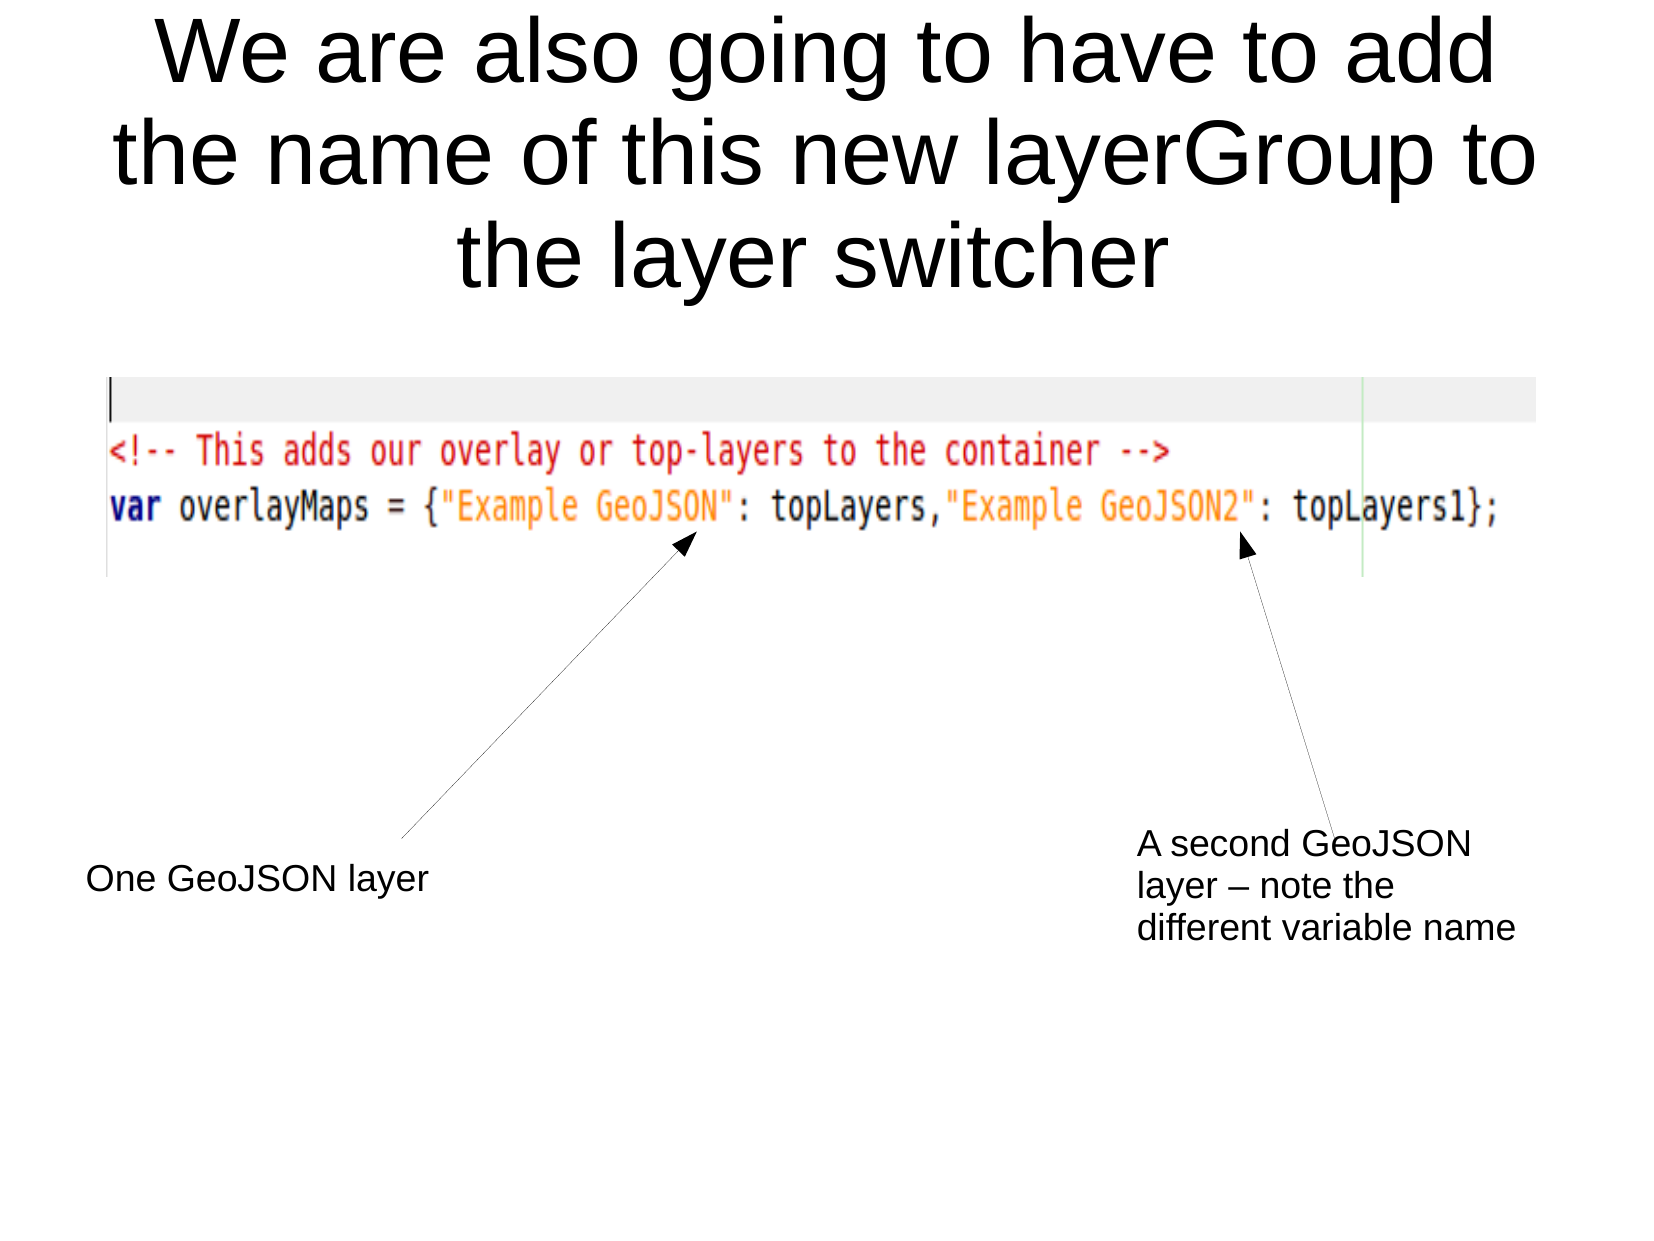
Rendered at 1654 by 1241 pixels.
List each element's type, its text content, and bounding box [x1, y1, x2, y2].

text_box A second GeoJSON layer – note the different variable name [1122, 814, 1536, 956]
title We are also going to have to add the name of this new layerGroup to the layer switcher [82, 0, 1571, 308]
picture [106, 377, 1536, 577]
text_box One GeoJSON layer [70, 850, 662, 908]
